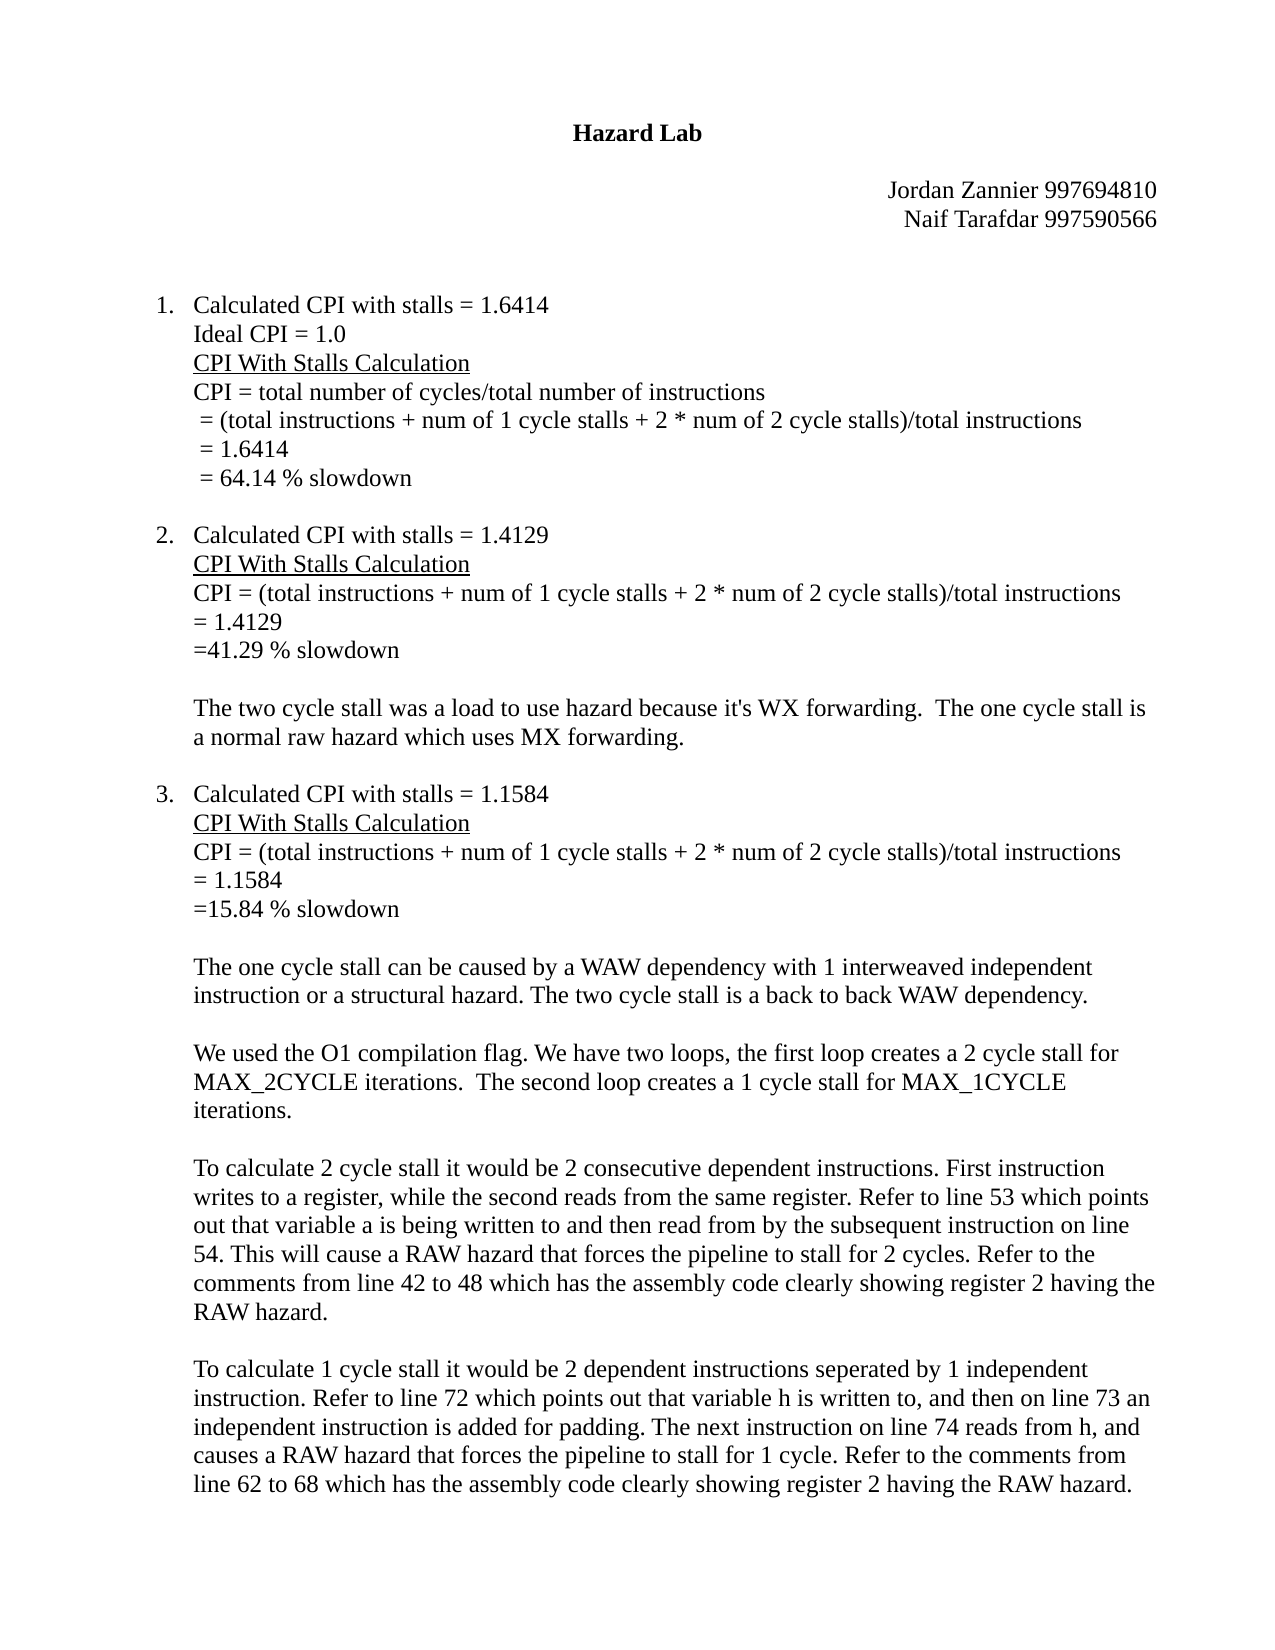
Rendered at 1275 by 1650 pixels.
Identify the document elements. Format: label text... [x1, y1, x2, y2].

list = 1.4129 [156, 607, 1157, 636]
list CPI With Stalls Calculation CPI = (total instructions + num of 1 cycle stalls + 2 * num of 2 cycle stalls)/total instructions [156, 808, 1157, 866]
list =15.84 % slowdown The one cycle stall can be caused by a WAW dependency with 1 interweaved independent instruction or a structural hazard. The two cycle stall is a back to back WAW dependency. [156, 894, 1157, 1009]
list We used the O1 compilation flag. We have two loops, the first loop creates a 2 cycle stall for MAX_2CYCLE iterations. The second loop creates a 1 cycle stall for MAX_1CYCLE iterations. To calculate 2 cycle stall it would be 2 consecutive dependent instructions. First instruction writes to a register, while the second reads from the same register. Refer to line 53 which points out that variable a is being written to and then read from by the subsequent instruction on line 54. This will cause a RAW hazard that forces the pipeline to stall for 2 cycles. Refer to the comments from line 42 to 48 which has the assembly code clearly showing register 2 having the RAW hazard. To calculate 1 cycle stall it would be 2 dependent instructions seperated by 1 independent instruction. Refer to line 72 which points out that variable h is written to, and then on line 73 an independent instruction is added for padding. The next instruction on line 74 reads from h, and causes a RAW hazard that forces the pipeline to stall for 1 cycle. Refer to the comments from line 62 to 68 which has the assembly code clearly showing register 2 having the RAW hazard. [156, 1009, 1157, 1527]
list = 1.1584 [156, 866, 1157, 894]
list Jordan Zannier 997694810 Naif Tarafdar 997590566 [156, 176, 1157, 291]
list Calculated CPI with stalls = 1.6414 Ideal CPI = 1.0 CPI With Stalls Calculation CPI = total number of cycles/total number of instructions = (total instructions + num of 1 cycle stalls + 2 * num of 2 cycle stalls)/total instructions = 1.6414 = 64.14 % slowdown [156, 291, 1157, 521]
list =41.29 % slowdown The two cycle stall was a load to use hazard because it's WX forwarding. The one cycle stall is a normal raw hazard which uses MX forwarding. [156, 636, 1157, 779]
text Hazard Lab [118, 118, 1157, 147]
list Calculated CPI with stalls = 1.4129 [156, 521, 1157, 549]
list CPI With Stalls Calculation CPI = (total instructions + num of 1 cycle stalls + 2 * num of 2 cycle stalls)/total instructions [156, 549, 1157, 607]
list Calculated CPI with stalls = 1.1584 [156, 779, 1157, 808]
